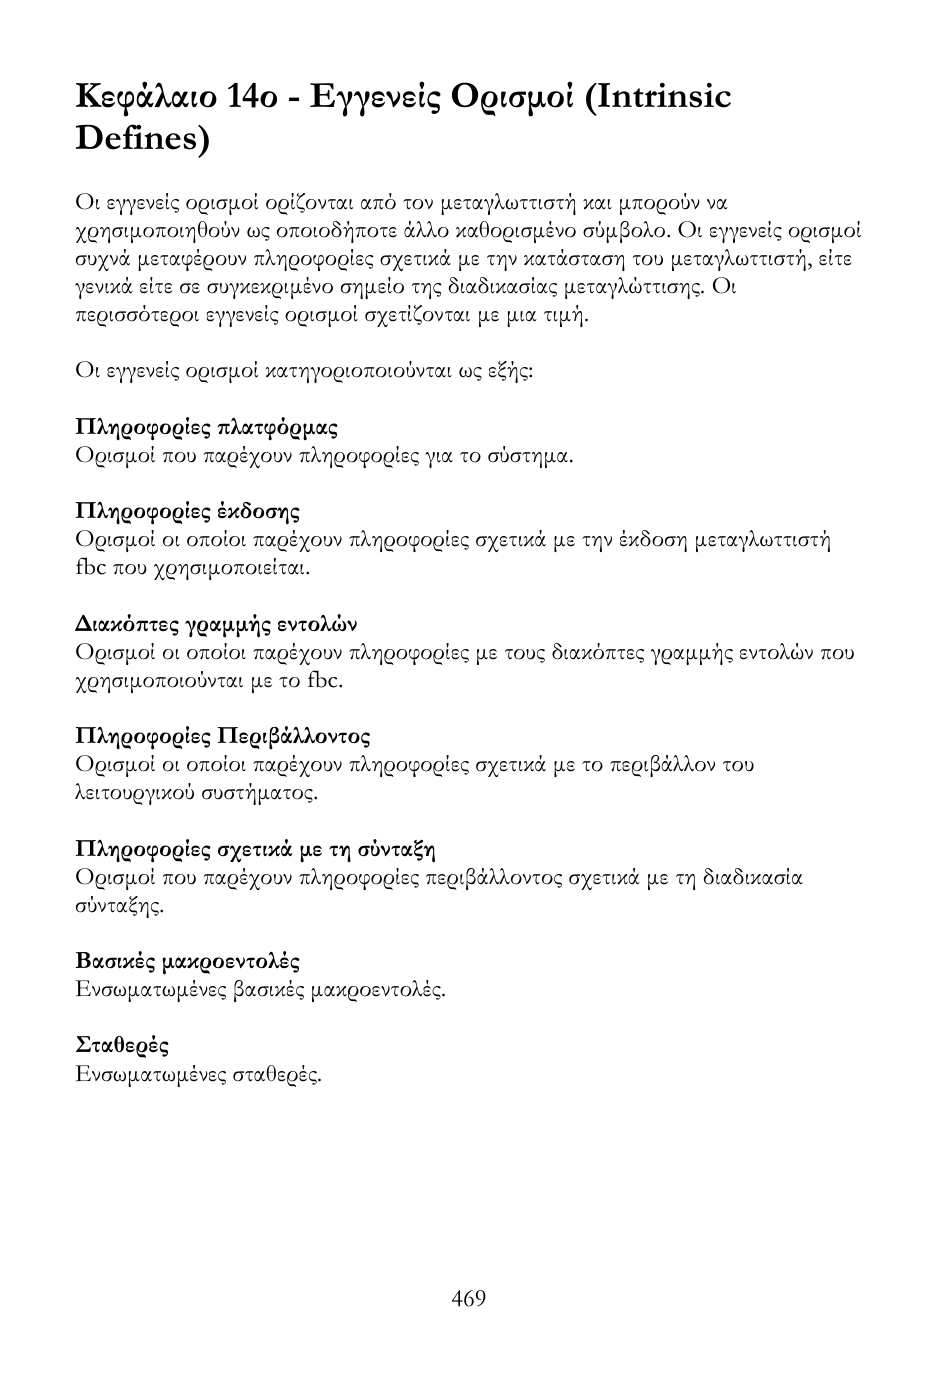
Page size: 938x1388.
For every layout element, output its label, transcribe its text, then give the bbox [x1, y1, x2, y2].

text Ενσωματωμένες σταθερές. [75, 1059, 862, 1087]
text Ορισμοί που παρέχουν πληροφορίες για το σύστημα. [75, 441, 862, 469]
subtitle Κεφάλαιο 14ο - Εγγενείς Ορισμοί (Intrinsic Defines) [75, 75, 862, 159]
text Σταθερές [75, 1031, 862, 1059]
text Ορισμοί οι οποίοι παρέχουν πληροφορίες σχετικά με το περιβάλλον του λειτουργικού συστήματος. [75, 750, 862, 806]
text Ορισμοί οι οποίοι παρέχουν πληροφορίες με τους διακόπτες γραμμής εντολών που χρησιμοποιούνται με το fbc. [75, 637, 862, 694]
text Ορισμοί οι οποίοι παρέχουν πληροφορίες σχετικά με την έκδοση μεταγλωττιστή fbc που χρησιμοποιείται. [75, 525, 862, 581]
text Ενσωματωμένες βασικές μακροεντολές. [75, 975, 862, 1003]
text Διακόπτες γραμμής εντολών [75, 609, 862, 637]
text Πληροφορίες πλατφόρμας [75, 412, 862, 441]
text Πληροφορίες Περιβάλλοντος [75, 722, 862, 750]
text Οι εγγενείς ορισμοί κατηγοριοποιούνται ως εξής: [75, 356, 862, 384]
text Βασικές μακροεντολές [75, 947, 862, 975]
text Πληροφορίες έκδοσης [75, 497, 862, 525]
text Ορισμοί που παρέχουν πληροφορίες περιβάλλοντος σχετικά με τη διαδικασία σύνταξης. [75, 862, 862, 919]
text Οι εγγενείς ορισμοί ορίζονται από τον μεταγλωττιστή και μπορούν να χρησιμοποιηθούν ως οποιοδήποτε άλλο καθορισμένο σύμβολο. Οι εγγενείς ορισμοί συχνά μεταφέρουν πληροφορίες σχετικά με την κατάσταση του μεταγλωττιστή, είτε γενικά είτε σε συγκεκριμένο σημείο της διαδικασίας μεταγλώττισης. Οι περισσότεροι εγγενείς ορισμοί σχετίζονται με μια τιμή. [75, 187, 862, 328]
text Πληροφορίες σχετικά με τη σύνταξη [75, 834, 862, 862]
